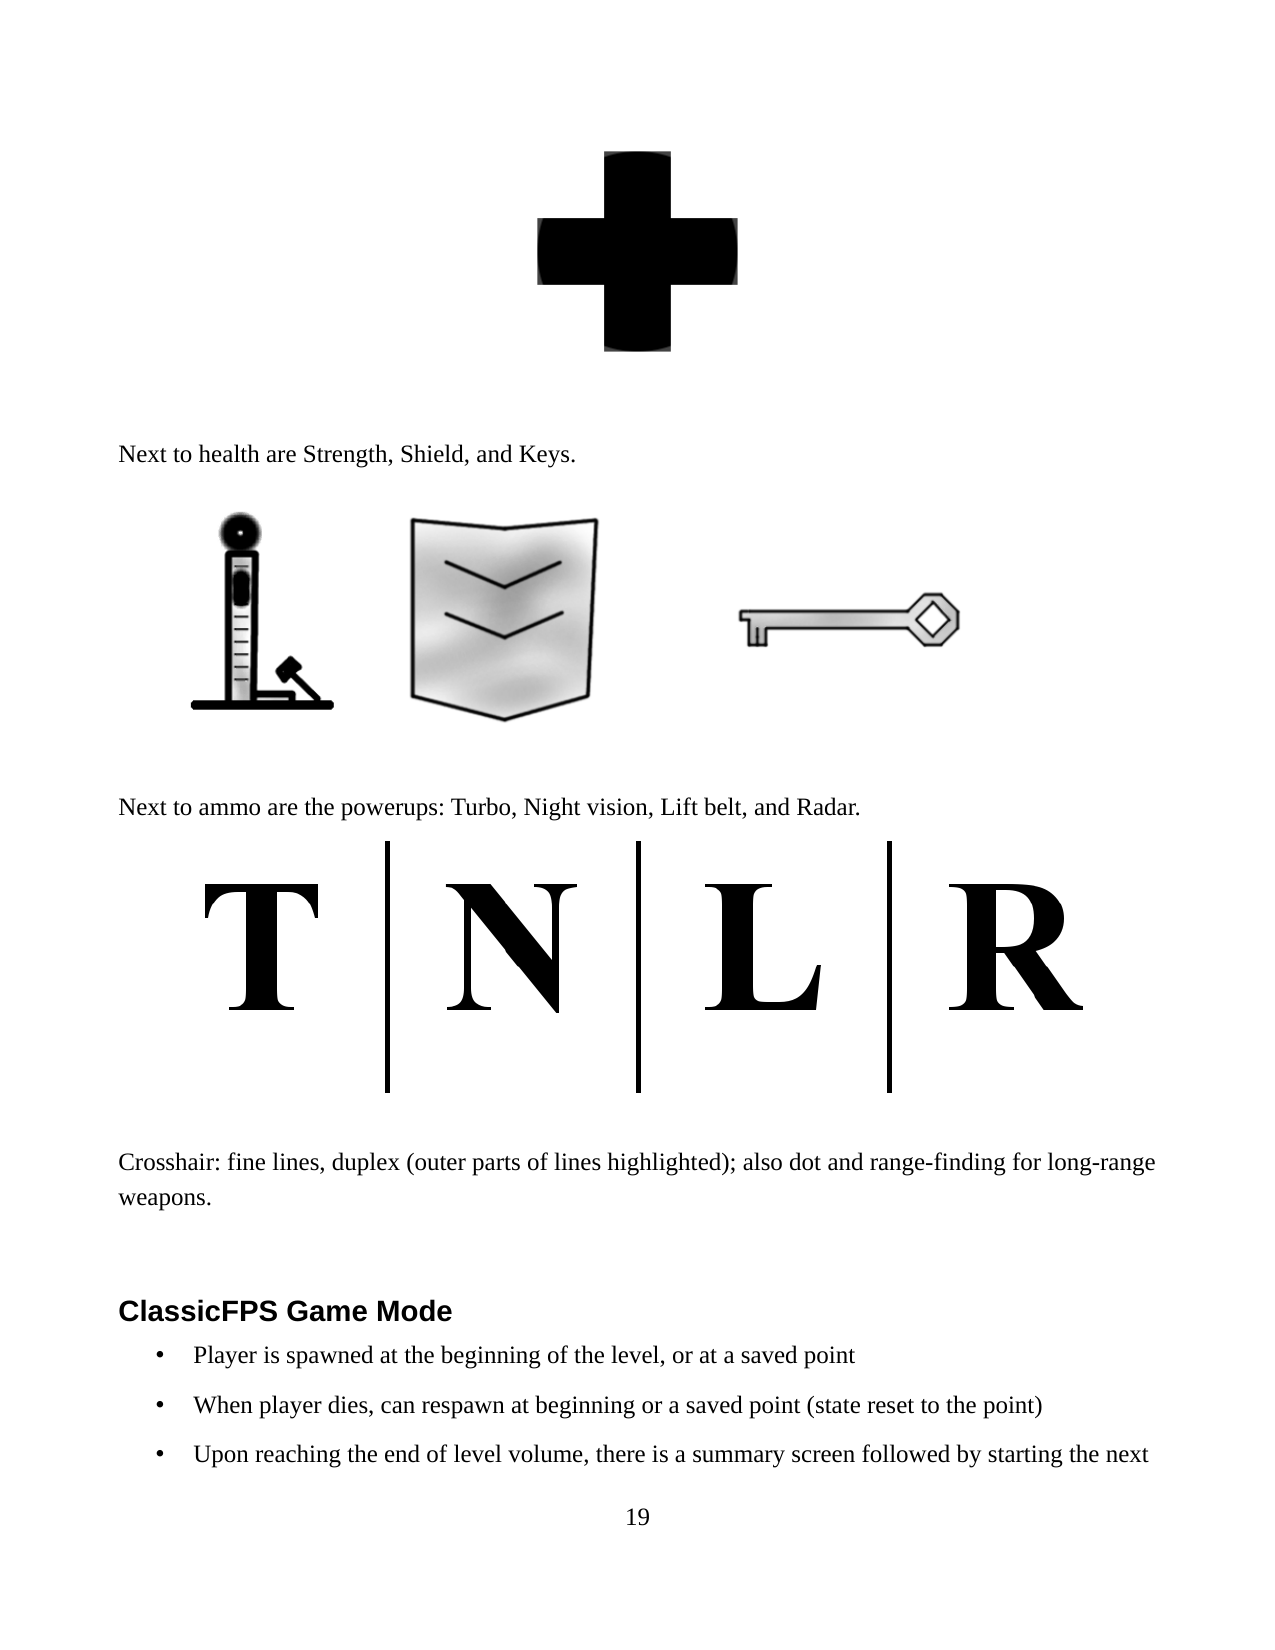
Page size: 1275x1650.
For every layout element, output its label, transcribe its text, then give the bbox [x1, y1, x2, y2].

picture [699, 470, 966, 737]
picture [504, 118, 771, 385]
picture [120, 471, 638, 738]
text Next to health are Strength, Shield, and Keys. [118, 439, 1157, 468]
text Crosshair: fine lines, duplex (outer parts of lines highlighted); also dot and range-finding for long-range weapons. [118, 1147, 1157, 1210]
picture [135, 841, 1140, 1093]
list Player is spawned at the beginning of the level, or at a saved point [156, 1341, 1157, 1369]
text Next to ammo are the powerups: Turbo, Night vision, Lift belt, and Radar. [118, 792, 1157, 821]
list Upon reaching the end of level volume, there is a summary screen followed by starting the next [156, 1439, 1157, 1467]
subtitle ClassicFPS Game Mode [118, 1294, 1157, 1328]
list When player dies, can respawn at beginning or a saved point (state reset to the point) [156, 1390, 1157, 1418]
